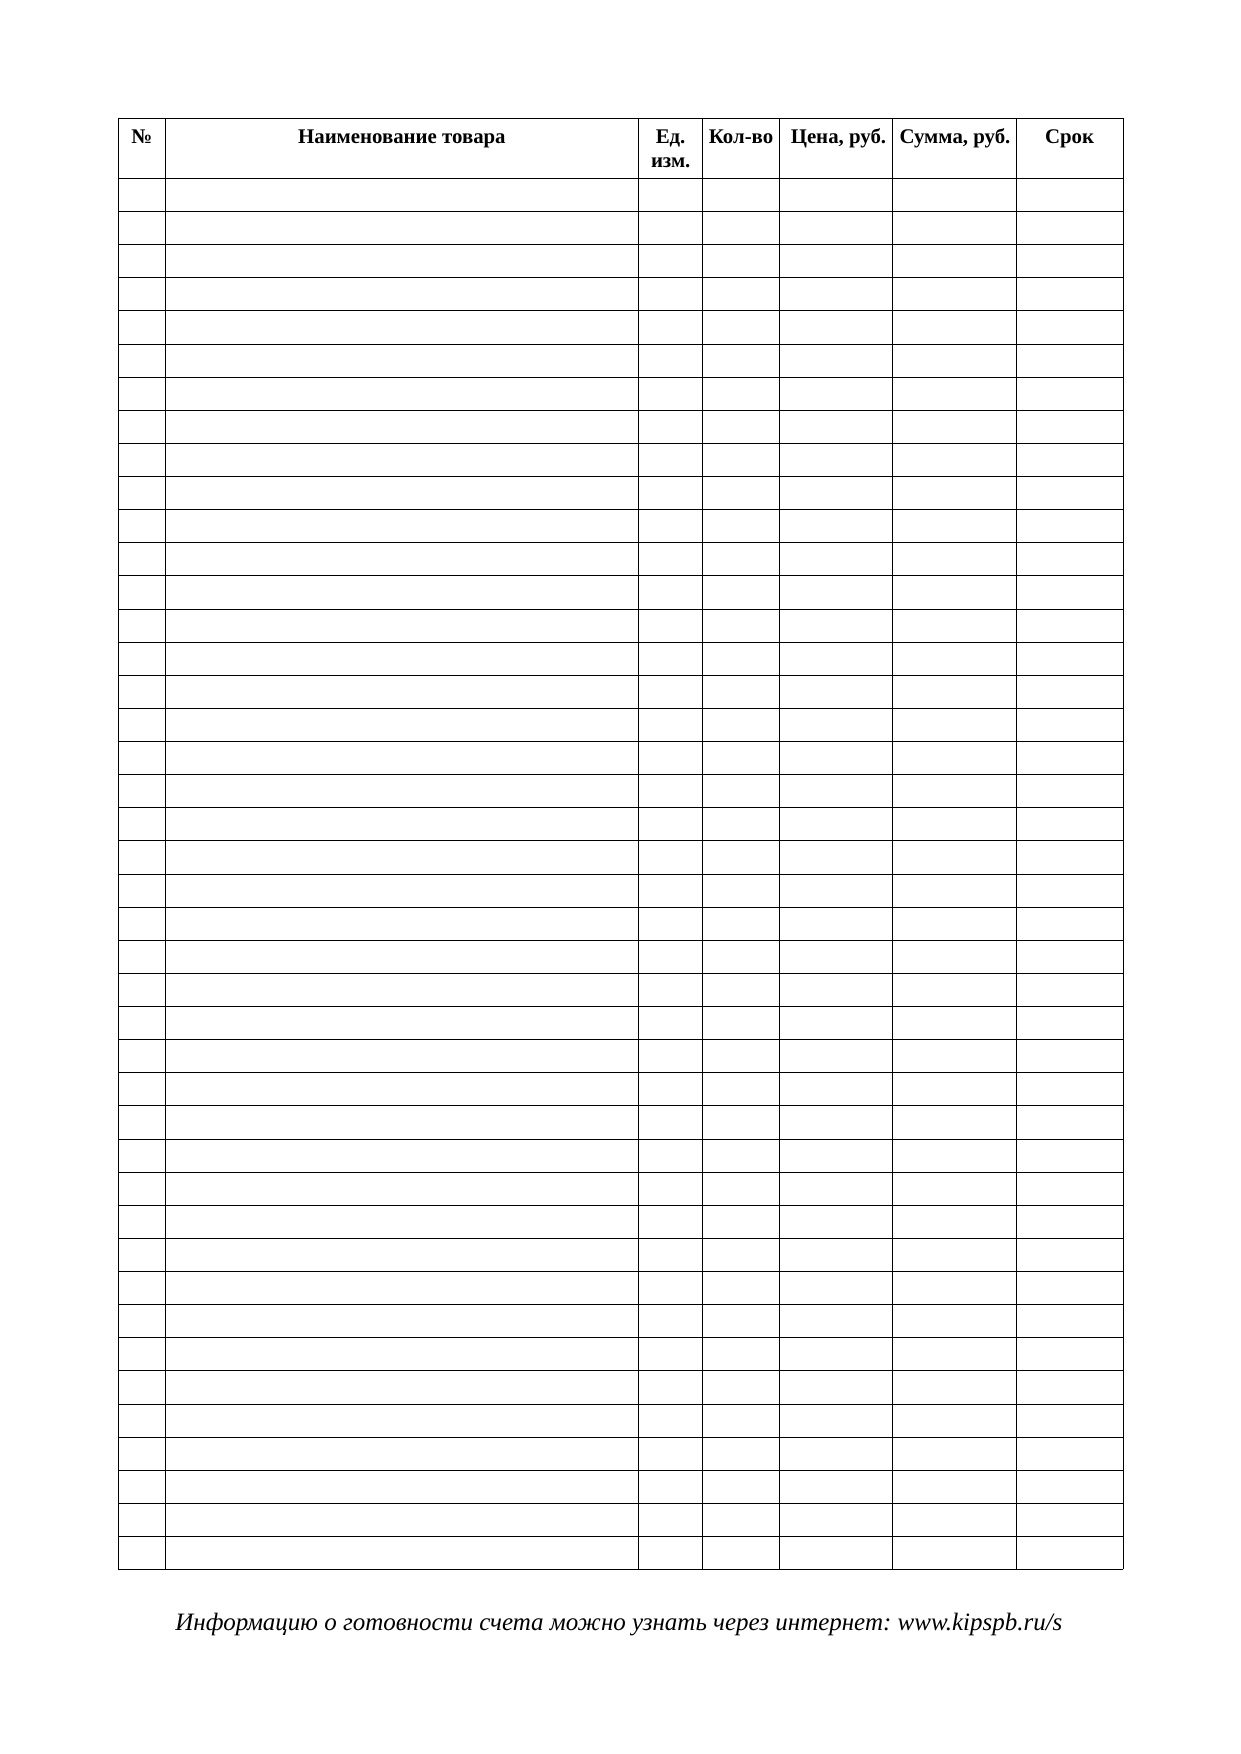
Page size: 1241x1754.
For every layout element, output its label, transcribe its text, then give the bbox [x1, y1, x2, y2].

table_cell [703, 444, 779, 476]
table_cell [639, 974, 702, 1006]
table_cell [893, 610, 1016, 642]
table_cell [893, 1272, 1016, 1304]
table_cell [119, 510, 165, 542]
table_cell [1017, 1206, 1123, 1238]
table_cell [1017, 1073, 1123, 1105]
table_cell [893, 1073, 1016, 1105]
table_cell [703, 841, 779, 873]
table_cell [166, 742, 638, 774]
table_cell [780, 1405, 892, 1437]
table_cell [893, 212, 1016, 244]
table_cell [119, 941, 165, 973]
table_cell [1017, 908, 1123, 940]
table_cell [1017, 709, 1123, 741]
table_cell [893, 444, 1016, 476]
table_cell [1017, 179, 1123, 211]
table_cell [639, 1405, 702, 1437]
table_cell [893, 676, 1016, 708]
table_cell [119, 1338, 165, 1370]
table_cell [1017, 510, 1123, 542]
table_cell [166, 1272, 638, 1304]
table_cell [166, 841, 638, 873]
table_cell [780, 1471, 892, 1503]
table_cell [119, 543, 165, 575]
table_cell [780, 742, 892, 774]
table_cell [893, 543, 1016, 575]
table_cell [1017, 841, 1123, 873]
table_cell [1017, 1338, 1123, 1370]
table_cell [1017, 1438, 1123, 1470]
table_cell [780, 378, 892, 410]
table_cell [119, 411, 165, 443]
table_cell [703, 1272, 779, 1304]
table_cell [893, 941, 1016, 973]
table_cell [703, 643, 779, 675]
table_cell [893, 974, 1016, 1006]
table_cell [1017, 311, 1123, 343]
table_cell [166, 1504, 638, 1536]
table_header Срок [1017, 119, 1123, 178]
table_header Ед. изм. [639, 119, 702, 178]
table_cell [703, 245, 779, 277]
table_cell [703, 378, 779, 410]
table_cell [166, 411, 638, 443]
table_cell [166, 775, 638, 807]
table_cell [1017, 610, 1123, 642]
table_cell [780, 411, 892, 443]
table_cell [119, 908, 165, 940]
table_cell [639, 1007, 702, 1039]
table_cell [166, 974, 638, 1006]
table_cell [166, 1007, 638, 1039]
table_cell [1017, 1405, 1123, 1437]
table_cell [1017, 1140, 1123, 1172]
table_cell [780, 311, 892, 343]
table_cell [780, 841, 892, 873]
table_cell [1017, 278, 1123, 310]
table_cell [780, 1173, 892, 1205]
table_cell [166, 179, 638, 211]
table_cell [119, 974, 165, 1006]
table_cell [1017, 676, 1123, 708]
table_cell [166, 1040, 638, 1072]
table_cell [1017, 212, 1123, 244]
table_cell [166, 676, 638, 708]
table_cell [703, 1537, 779, 1569]
table_cell [893, 179, 1016, 211]
table_cell [1017, 1471, 1123, 1503]
table_cell [1017, 808, 1123, 840]
table_cell [119, 676, 165, 708]
table_cell [639, 775, 702, 807]
table_cell [1017, 1173, 1123, 1205]
table_cell [639, 1471, 702, 1503]
table_cell [893, 1471, 1016, 1503]
table_cell [703, 1073, 779, 1105]
table_cell [893, 1537, 1016, 1569]
table_cell [893, 1405, 1016, 1437]
table_cell [639, 1438, 702, 1470]
table_cell [893, 1206, 1016, 1238]
table_cell [703, 1173, 779, 1205]
table_cell [639, 875, 702, 907]
table_cell [893, 775, 1016, 807]
table_cell [639, 1338, 702, 1370]
table_cell [119, 1272, 165, 1304]
table_cell [166, 245, 638, 277]
table_cell [639, 311, 702, 343]
table_cell [166, 808, 638, 840]
table_cell [893, 345, 1016, 377]
table_cell [166, 1438, 638, 1470]
table_cell [780, 1438, 892, 1470]
table_cell [703, 1305, 779, 1337]
table_cell [639, 1537, 702, 1569]
table_cell [1017, 974, 1123, 1006]
table_header Цена, руб. [780, 119, 892, 178]
table_cell [639, 510, 702, 542]
table_cell [639, 1239, 702, 1271]
table_cell [639, 378, 702, 410]
table_cell [166, 311, 638, 343]
table_cell [780, 1338, 892, 1370]
table_cell [703, 1040, 779, 1072]
table_cell [780, 278, 892, 310]
table_cell [1017, 1537, 1123, 1569]
table_cell [119, 875, 165, 907]
table_cell [893, 742, 1016, 774]
table_cell [166, 212, 638, 244]
table_cell [893, 278, 1016, 310]
table_cell [780, 775, 892, 807]
table_cell [780, 676, 892, 708]
table_cell [780, 245, 892, 277]
table_cell [780, 941, 892, 973]
table_cell [893, 709, 1016, 741]
table_cell [703, 1371, 779, 1403]
table_cell [166, 1405, 638, 1437]
table_cell [166, 941, 638, 973]
table_cell [780, 908, 892, 940]
table_cell [1017, 378, 1123, 410]
table_header № [119, 119, 165, 178]
table_cell [703, 212, 779, 244]
table_cell [119, 378, 165, 410]
table_cell [780, 974, 892, 1006]
table_cell [703, 1106, 779, 1138]
table_cell [639, 576, 702, 608]
table_cell [639, 676, 702, 708]
table_cell [1017, 1106, 1123, 1138]
table_cell [166, 576, 638, 608]
table_cell [639, 278, 702, 310]
table_cell [893, 1106, 1016, 1138]
table_cell [119, 1239, 165, 1271]
table_cell [893, 841, 1016, 873]
table_cell [119, 1106, 165, 1138]
table_cell [780, 643, 892, 675]
table_cell [703, 941, 779, 973]
table_cell [893, 1140, 1016, 1172]
table_cell [780, 179, 892, 211]
table_cell [639, 179, 702, 211]
table_cell [166, 1239, 638, 1271]
table_cell [780, 1305, 892, 1337]
table_cell [893, 908, 1016, 940]
table_cell [703, 709, 779, 741]
table_cell [639, 610, 702, 642]
table_cell [780, 510, 892, 542]
table_cell [703, 1438, 779, 1470]
table_cell [703, 278, 779, 310]
table_cell [1017, 1371, 1123, 1403]
table_cell [780, 610, 892, 642]
table_cell [1017, 345, 1123, 377]
table_cell [166, 278, 638, 310]
table_cell [893, 311, 1016, 343]
table_cell [893, 378, 1016, 410]
table_cell [703, 676, 779, 708]
table_cell [703, 510, 779, 542]
table_cell [703, 477, 779, 509]
table_cell [119, 1371, 165, 1403]
table_cell [639, 245, 702, 277]
table_cell [639, 1040, 702, 1072]
table_cell [780, 808, 892, 840]
table_cell [119, 775, 165, 807]
table_cell [166, 643, 638, 675]
table_cell [166, 510, 638, 542]
table_cell [1017, 1007, 1123, 1039]
table_cell [166, 477, 638, 509]
table_cell [639, 742, 702, 774]
table_cell [639, 1140, 702, 1172]
table_cell [893, 1305, 1016, 1337]
table_cell [780, 576, 892, 608]
table_cell [119, 278, 165, 310]
table_cell [703, 576, 779, 608]
table_cell [780, 1537, 892, 1569]
table_cell [780, 1140, 892, 1172]
table_cell [166, 543, 638, 575]
table_cell [703, 1338, 779, 1370]
table_cell [119, 1405, 165, 1437]
table_cell [1017, 1305, 1123, 1337]
table_cell [703, 875, 779, 907]
table_cell [166, 378, 638, 410]
table_cell [166, 1371, 638, 1403]
table_cell [639, 709, 702, 741]
table_cell [639, 444, 702, 476]
table_cell [119, 1537, 165, 1569]
table_cell [119, 1504, 165, 1536]
table_cell [780, 1206, 892, 1238]
table_cell [893, 1338, 1016, 1370]
table_cell [703, 1007, 779, 1039]
table_cell [1017, 742, 1123, 774]
table_cell [166, 709, 638, 741]
table_cell [639, 1206, 702, 1238]
table_cell [639, 1106, 702, 1138]
table_cell [119, 245, 165, 277]
table_cell [893, 643, 1016, 675]
table_cell [119, 477, 165, 509]
table_cell [166, 1106, 638, 1138]
table_cell [639, 643, 702, 675]
table_cell [119, 610, 165, 642]
table_cell [119, 345, 165, 377]
table_cell [1017, 245, 1123, 277]
table_cell [1017, 576, 1123, 608]
table_cell [639, 212, 702, 244]
table_cell [639, 1173, 702, 1205]
table_cell [1017, 643, 1123, 675]
table_cell [780, 444, 892, 476]
table_cell [780, 1371, 892, 1403]
table_cell [1017, 941, 1123, 973]
table_cell [639, 1272, 702, 1304]
table_cell [893, 1007, 1016, 1039]
table_cell [780, 1239, 892, 1271]
table_cell [119, 1007, 165, 1039]
table_cell [119, 1140, 165, 1172]
table_cell [166, 444, 638, 476]
table_cell [780, 1106, 892, 1138]
table_cell [893, 576, 1016, 608]
table_cell [703, 908, 779, 940]
table_cell [893, 245, 1016, 277]
table_header Сумма, руб. [893, 119, 1016, 178]
table_cell [893, 477, 1016, 509]
table_cell [639, 345, 702, 377]
table_cell [703, 808, 779, 840]
table_cell [639, 808, 702, 840]
table_cell [780, 1073, 892, 1105]
table_cell [166, 345, 638, 377]
table_cell [703, 543, 779, 575]
table_cell [166, 610, 638, 642]
table_cell [703, 742, 779, 774]
table_cell [1017, 775, 1123, 807]
table_cell [166, 1140, 638, 1172]
table_cell [639, 841, 702, 873]
table_cell [893, 510, 1016, 542]
table_cell [639, 1371, 702, 1403]
table_cell [119, 212, 165, 244]
table_cell [703, 1504, 779, 1536]
table_cell [1017, 1272, 1123, 1304]
table_cell [703, 345, 779, 377]
table_cell [1017, 444, 1123, 476]
table_cell [119, 444, 165, 476]
table_cell [166, 1073, 638, 1105]
table_cell [780, 709, 892, 741]
table_cell [780, 1272, 892, 1304]
table_cell [1017, 411, 1123, 443]
table_cell [893, 808, 1016, 840]
table_cell [703, 1239, 779, 1271]
table_cell [166, 1338, 638, 1370]
table_cell [893, 411, 1016, 443]
table_cell [119, 742, 165, 774]
table_cell [639, 477, 702, 509]
table_cell [703, 974, 779, 1006]
table_cell [703, 179, 779, 211]
table_cell [703, 1206, 779, 1238]
table_cell [1017, 1239, 1123, 1271]
table_cell [893, 1438, 1016, 1470]
table_cell [780, 875, 892, 907]
table_cell [119, 576, 165, 608]
table_cell [166, 875, 638, 907]
table_cell [639, 1073, 702, 1105]
table_cell [166, 1537, 638, 1569]
table_cell [893, 1504, 1016, 1536]
table_cell [119, 1073, 165, 1105]
table_cell [119, 1206, 165, 1238]
table_cell [780, 1504, 892, 1536]
table_cell [166, 1471, 638, 1503]
table_cell [119, 1040, 165, 1072]
table_cell [780, 345, 892, 377]
table_cell [166, 1173, 638, 1205]
table_cell [119, 1438, 165, 1470]
table_cell [639, 941, 702, 973]
table_cell [119, 643, 165, 675]
table_cell [780, 477, 892, 509]
table_cell [119, 709, 165, 741]
table_cell [1017, 875, 1123, 907]
table_cell [1017, 543, 1123, 575]
table_cell [893, 1040, 1016, 1072]
table_cell [119, 179, 165, 211]
table_cell [893, 875, 1016, 907]
table_cell [703, 610, 779, 642]
table_cell [639, 1305, 702, 1337]
table_cell [1017, 1504, 1123, 1536]
table_cell [893, 1173, 1016, 1205]
table_cell [119, 311, 165, 343]
table_cell [780, 1040, 892, 1072]
table_cell [703, 1405, 779, 1437]
table_header Наименование товара [166, 119, 638, 178]
table_cell [639, 908, 702, 940]
table_cell [639, 1504, 702, 1536]
table_cell [166, 1305, 638, 1337]
table_cell [1017, 477, 1123, 509]
table_cell [893, 1239, 1016, 1271]
table_cell [703, 311, 779, 343]
table_cell [703, 1471, 779, 1503]
table_cell [119, 1471, 165, 1503]
table_cell [639, 543, 702, 575]
table_cell [166, 908, 638, 940]
table_cell [780, 543, 892, 575]
table_cell [119, 808, 165, 840]
table_cell [893, 1371, 1016, 1403]
table_cell [780, 1007, 892, 1039]
table_cell [703, 1140, 779, 1172]
table_cell [780, 212, 892, 244]
table_cell [703, 775, 779, 807]
table_cell [119, 1305, 165, 1337]
table_cell [119, 1173, 165, 1205]
table_header Кол-во [703, 119, 779, 178]
table_cell [119, 841, 165, 873]
table_cell [1017, 1040, 1123, 1072]
table_cell [166, 1206, 638, 1238]
table_cell [639, 411, 702, 443]
table_cell [703, 411, 779, 443]
